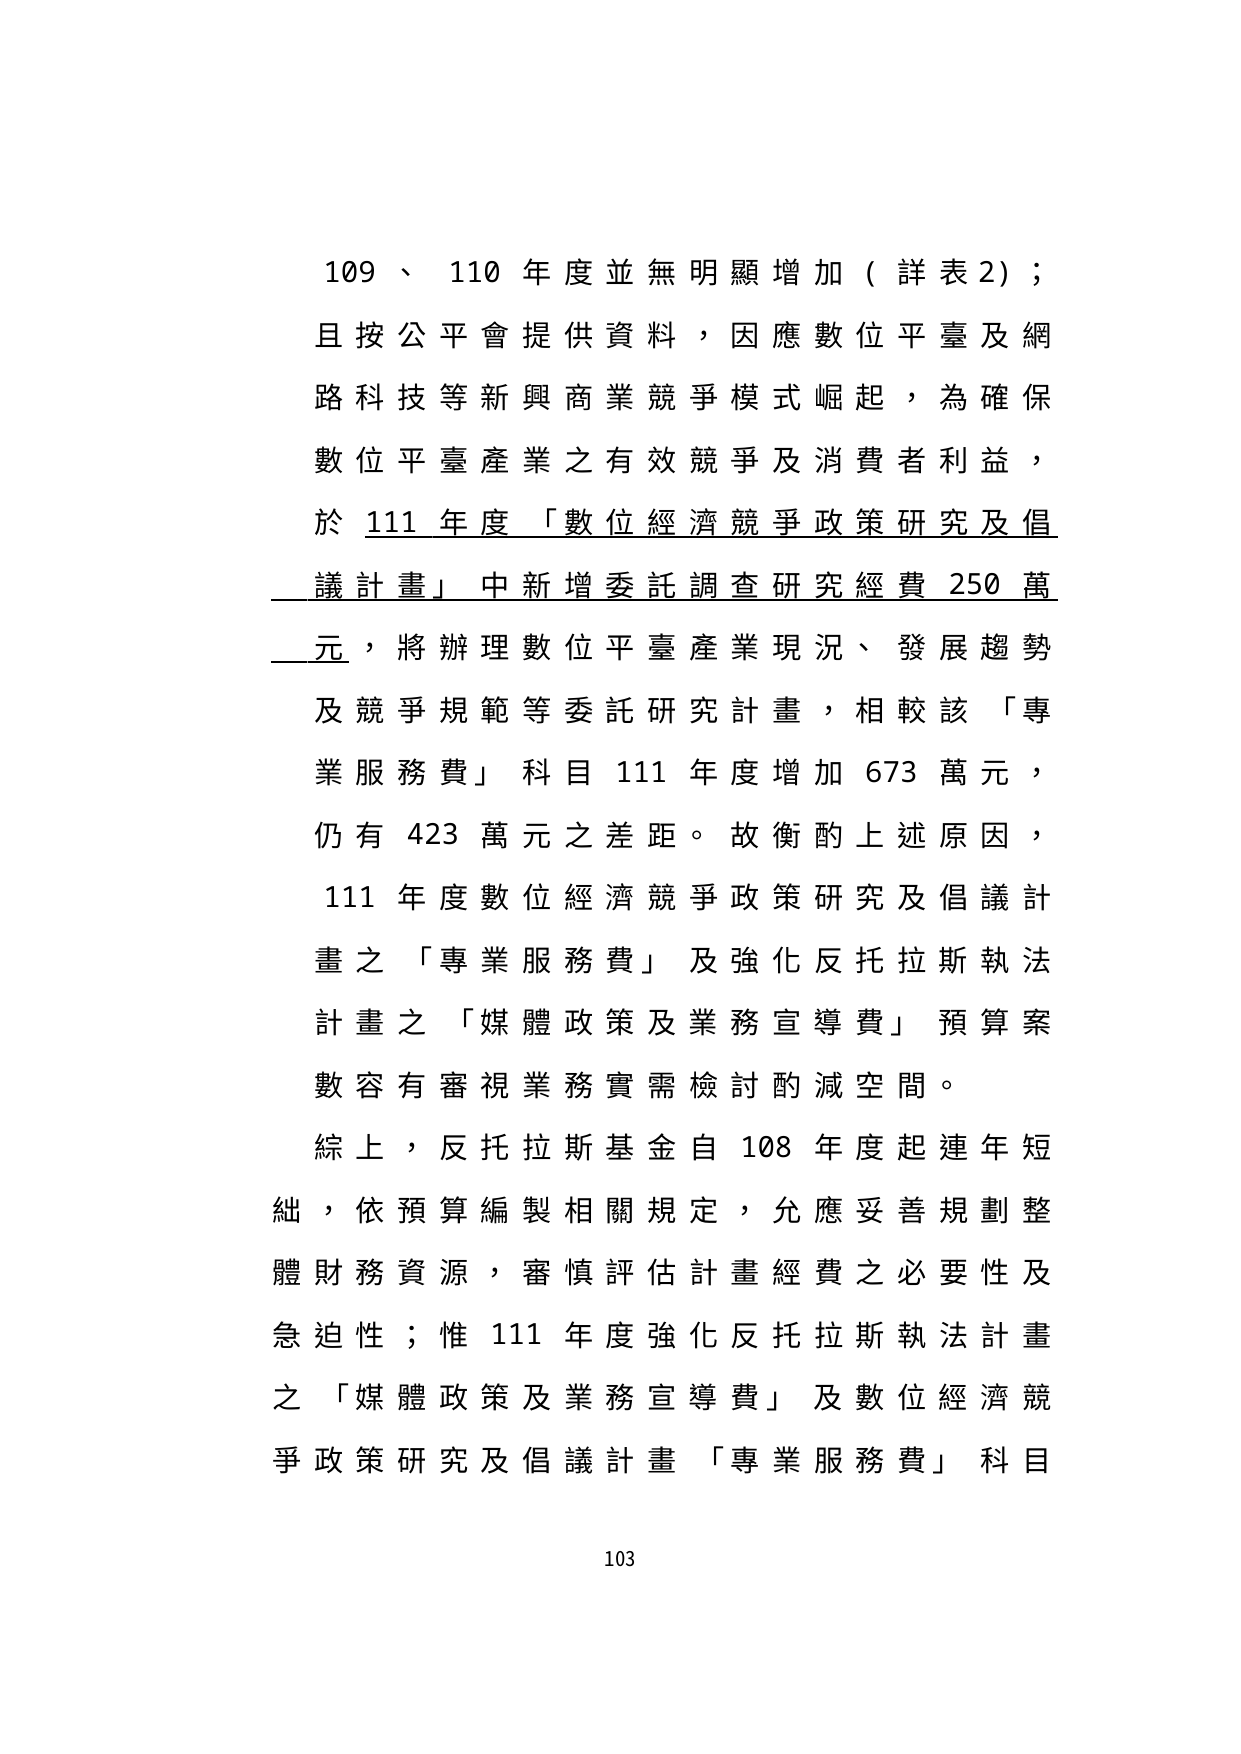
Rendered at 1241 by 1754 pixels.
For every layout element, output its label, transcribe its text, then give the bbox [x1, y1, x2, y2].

text 109、110年度並無明顯增加(詳表2)；且按公平會提供資料，因應數位平臺及網路科技等新興商業競爭模式崛起，為確保數位平臺產業之有效競爭及消費者利益，於111年度「數位經濟競爭政策研究及倡議計畫」中新增委託調查研究經費250萬 [271, 229, 1058, 599]
text 元，將辦理數位平臺產業現況、發展趨勢及競爭規範等委託研究計畫，相較該「專業服務費」科目111年度增加673萬元，仍有423萬元之差距。故衡酌上述原因，111年度數位經濟競爭政策研究及倡議計畫之「專業服務費」及強化反托拉斯執法計畫之「媒體政策及業務宣導費」預算案數容有審視業務實需檢討酌減空間。 [271, 601, 1058, 1104]
text 綜上，反托拉斯基金自108年度起連年短絀，依預算編製相關規定，允應妥善規劃整體財務資源，審慎評估計畫經費之必要性及急迫性；惟111年度強化反托拉斯執法計畫之「媒體政策及業務宣導費」及數位經濟競爭政策研究及倡議計畫「專業服務費」科目 [242, 1104, 1058, 1479]
